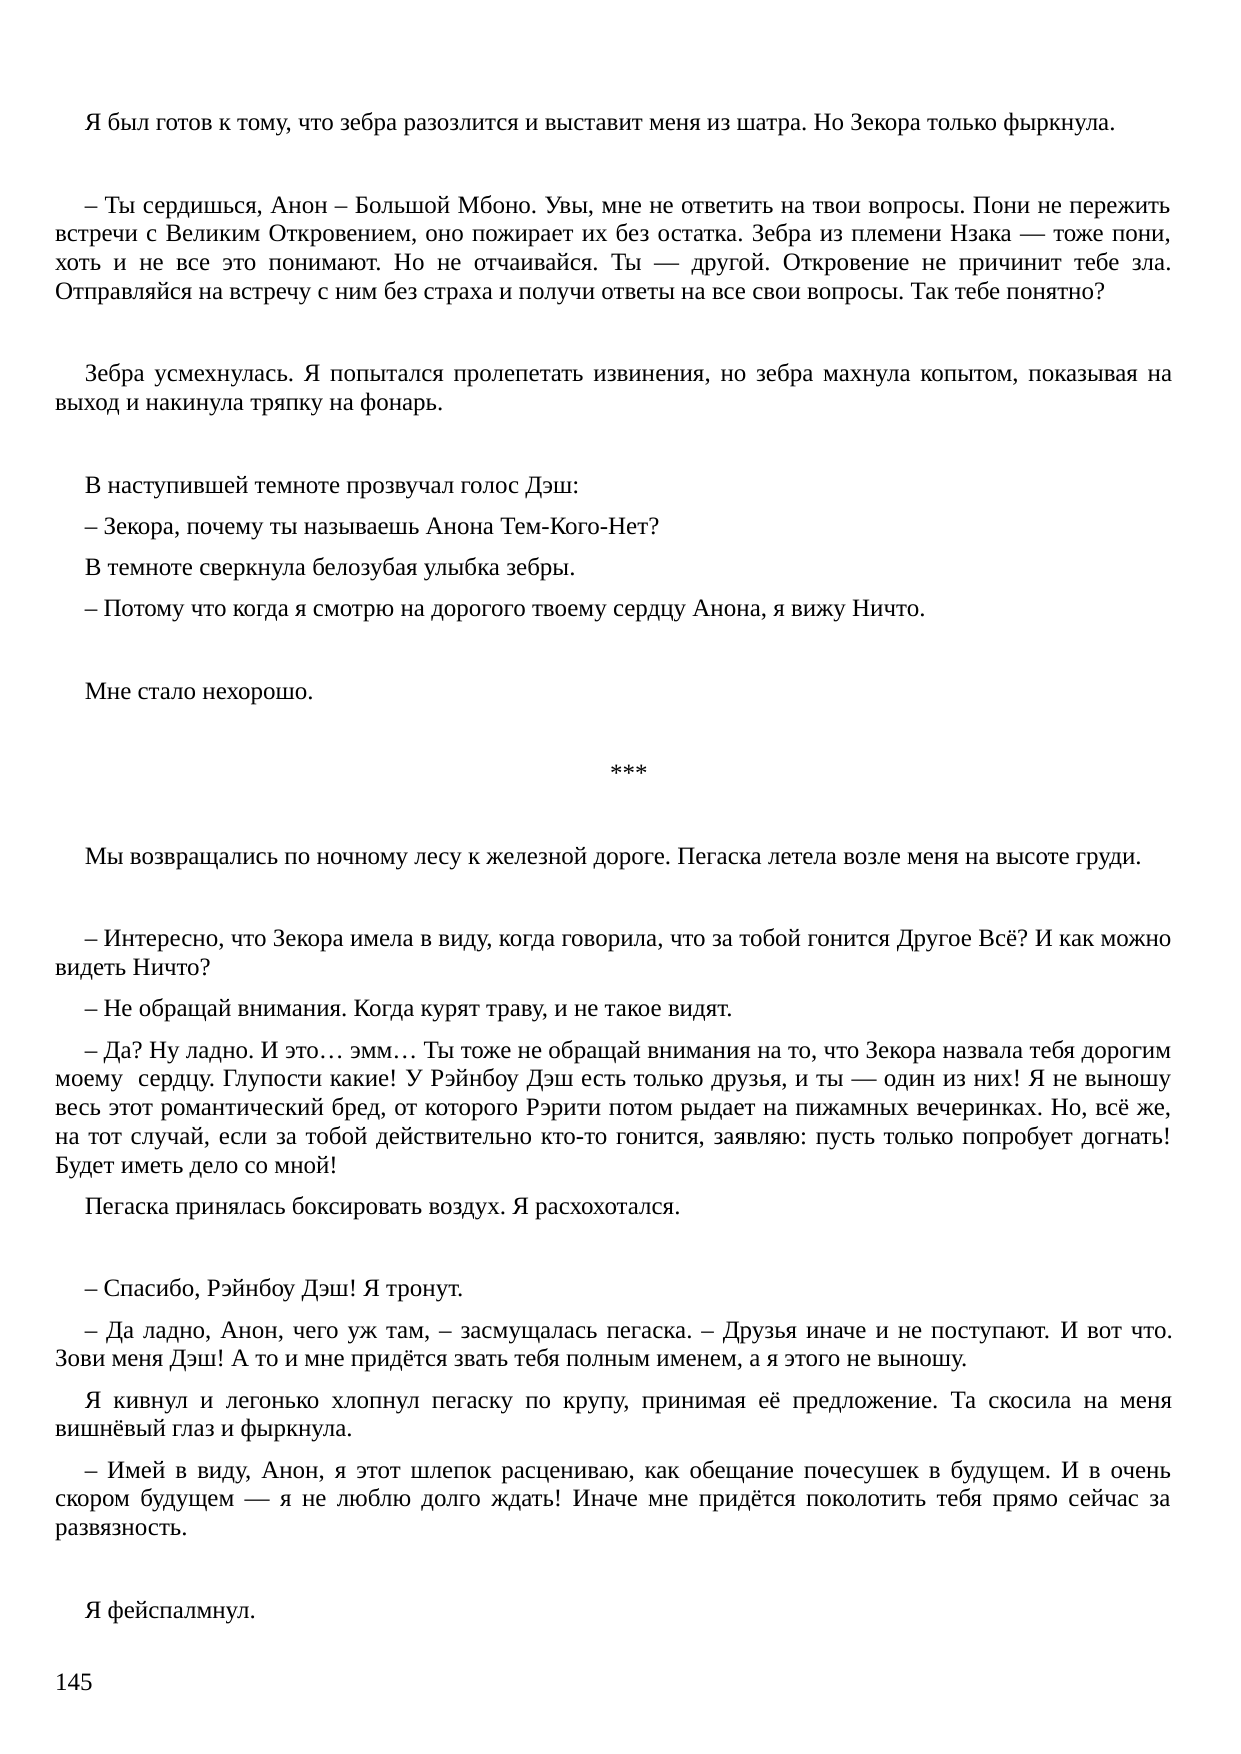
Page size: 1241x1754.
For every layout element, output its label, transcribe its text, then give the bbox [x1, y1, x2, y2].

text *** [55, 758, 1173, 787]
text Я фейспалмнул. [55, 1595, 1173, 1623]
text – Да? Ну ладно. И это… эмм… Ты тоже не обращай внимания на то, что Зекора назвала тебя дорогим моему сердцу. Глупости какие! У Рэйнбоу Дэш есть только друзья, и ты — один из них! Я не выношу весь этот романтический бред, от которого Рэрити потом рыдает на пижамных вечеринках. Но, всё же, на тот случай, если за тобой действительно кто-то гонится, заявляю: пусть только попробует догнать! Будет иметь дело со мной! [55, 1035, 1173, 1178]
text В наступившей темноте прозвучал голос Дэш: [55, 470, 1173, 498]
text Зебра усмехнулась. Я попытался пролепетать извинения, но зебра махнула копытом, показывая на выход и накинула тряпку на фонарь. [55, 358, 1173, 416]
text – Ты сердишься, Анон – Большой Мбоно. Увы, мне не ответить на твои вопросы. Пони не пережить встречи с Великим Откровением, оно пожирает их без остатка. Зебра из племени Нзака — тоже пони, хоть и не все это понимают. Но не отчаивайся. Ты — другой. Откровение не причинит тебе зла. Отправляйся на встречу с ним без страха и получи ответы на все свои вопросы. Так тебе понятно? [55, 190, 1173, 305]
text Мне стало нехорошо. [55, 676, 1173, 705]
text – Потому что когда я смотрю на дорогого твоему сердцу Анона, я вижу Ничто. [55, 593, 1173, 622]
text Я кивнул и легонько хлопнул пегаску по крупу, принимая её предложение. Та скосила на меня вишнёвый глаз и фыркнула. [55, 1385, 1173, 1442]
text – Интересно, что Зекора имела в виду, когда говорила, что за тобой гонится Другое Всё? И как можно видеть Ничто? [55, 923, 1173, 981]
text – Не обращай внимания. Когда курят траву, и не такое видят. [55, 993, 1173, 1022]
text – Зекора, почему ты называешь Анона Тем-Кого-Нет? [55, 511, 1173, 540]
text Мы возвращались по ночному лесу к железной дороге. Пегаска летела возле меня на высоте груди. [55, 841, 1173, 870]
text – Имей в виду, Анон, я этот шлепок расцениваю, как обещание почесушек в будущем. И в очень скором будущем — я не люблю долго ждать! Иначе мне придётся поколотить тебя прямо сейчас за развязность. [55, 1455, 1173, 1541]
text Пегаска принялась боксировать воздух. Я расхохотался. [55, 1191, 1173, 1220]
text Я был готов к тому, что зебра разозлится и выставит меня из шатра. Но Зекора только фыркнула. [55, 107, 1173, 136]
text В темноте сверкнула белозубая улыбка зебры. [55, 552, 1173, 581]
text – Спасибо, Рэйнбоу Дэш! Я тронут. [55, 1273, 1173, 1302]
text – Да ладно, Анон, чего уж там, – засмущалась пегаска. – Друзья иначе и не поступают. И вот что. Зови меня Дэш! А то и мне придётся звать тебя полным именем, а я этого не выношу. [55, 1315, 1173, 1372]
